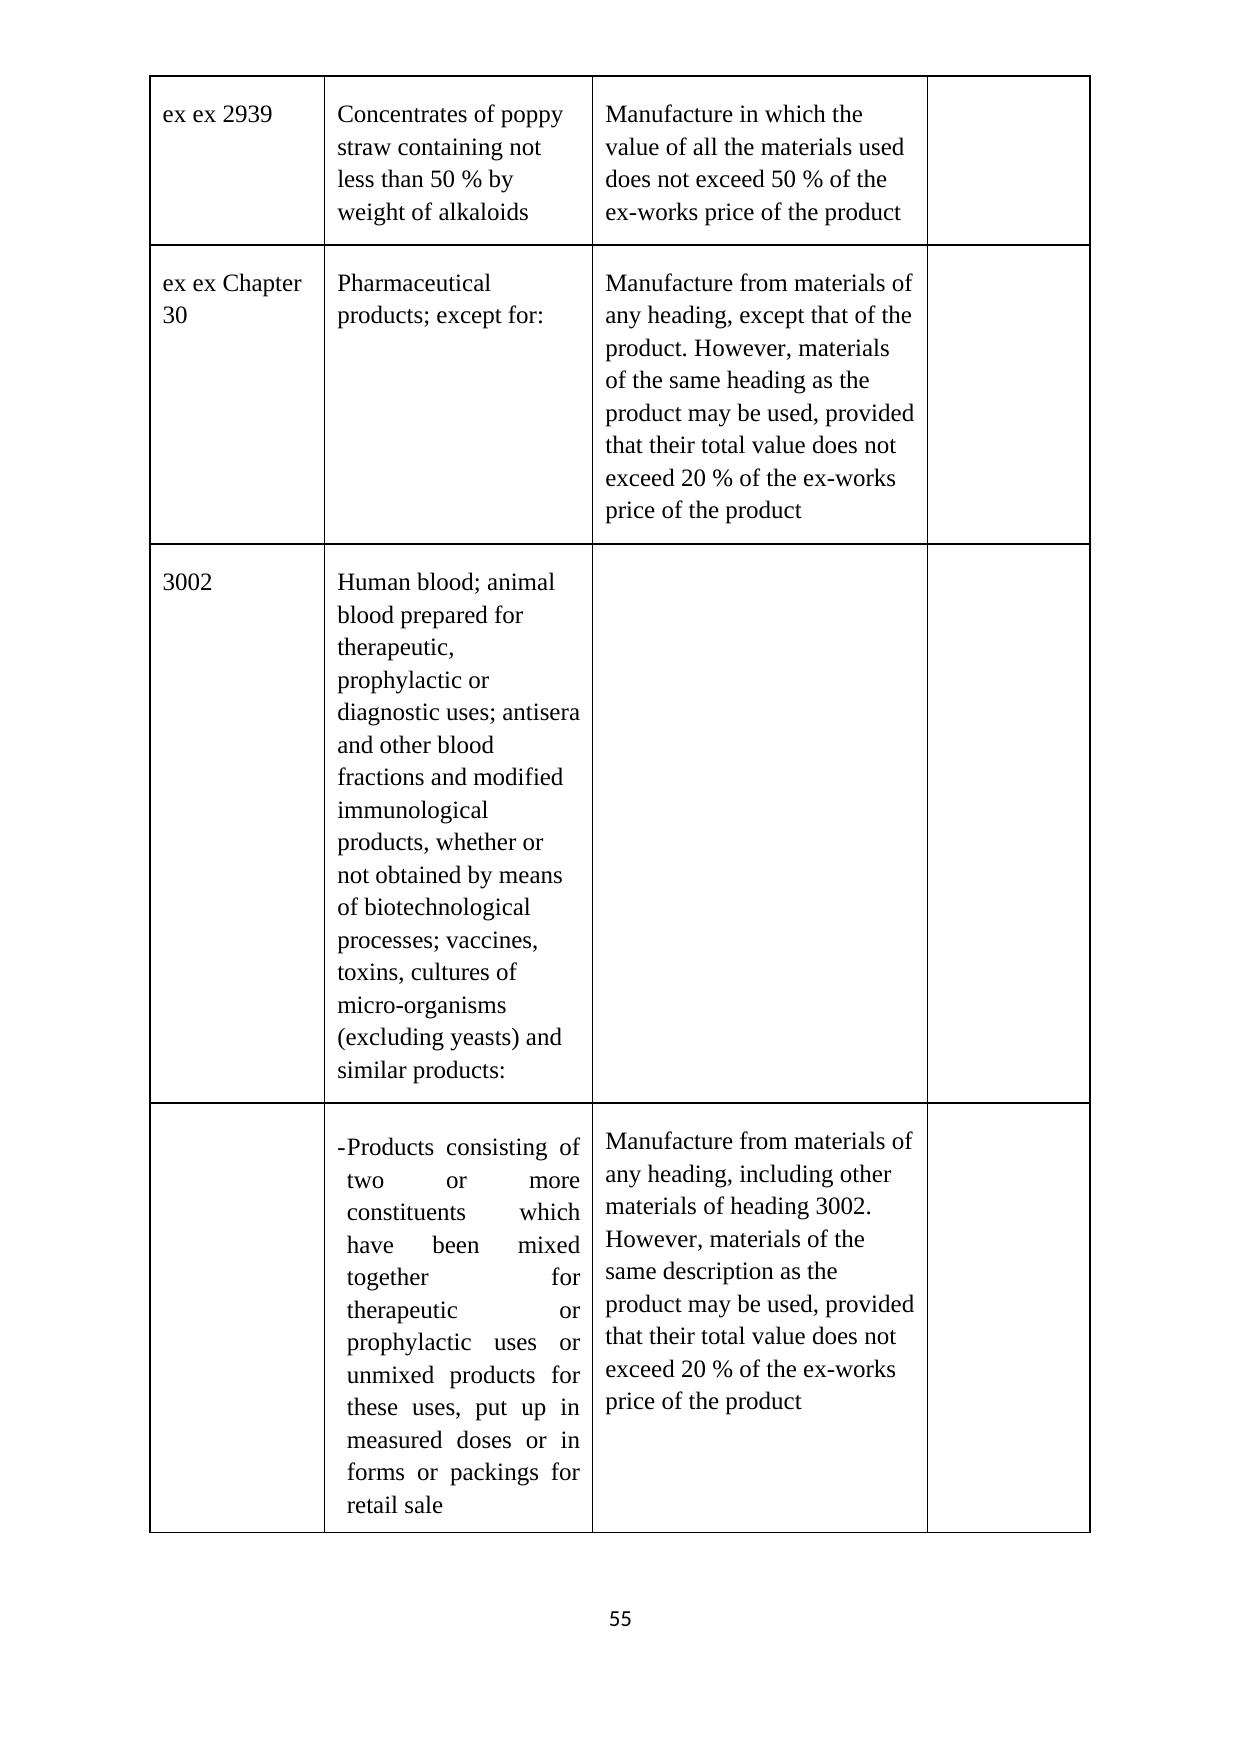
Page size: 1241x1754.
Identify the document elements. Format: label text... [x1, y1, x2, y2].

table_cell Pharmaceutical products; except for: [325, 246, 592, 543]
table_cell [928, 77, 1089, 244]
table_cell Concentrates of poppy straw containing not less than 50 % by weight of alkaloids [325, 77, 592, 244]
table_cell ex ex 2939 [151, 77, 324, 244]
table_cell ex ex Chapter 30 [151, 246, 324, 543]
table_cell Human blood; animal blood prepared for therapeutic, prophylactic or diagnostic uses; antisera and other blood fractions and modified immunological products, whether or not obtained by means of biotechnological processes; vaccines, toxins, cultures of micro-organisms (excluding yeasts) and similar products: [325, 545, 592, 1102]
table_cell Manufacture from materials of any heading, except that of the product. However, materials of the same heading as the product may be used, provided that their total value does not exceed 20 % of the ex-works price of the product [593, 246, 927, 543]
table_cell [325, 1104, 592, 1531]
table_cell [593, 545, 927, 1102]
table_header - [337, 1116, 347, 1519]
table_header Products consisting of two or more constituents which have been mixed together for therapeutic or prophylactic uses or unmixed products for these uses, put up in measured doses or in forms or packings for retail sale [347, 1116, 580, 1519]
table_cell 3002 [151, 545, 324, 1102]
table_cell [928, 246, 1089, 543]
table_cell Manufacture from materials of any heading, including other materials of heading 3002. However, materials of the same description as the product may be used, provided that their total value does not exceed 20 % of the ex-works price of the product [593, 1104, 927, 1531]
table_cell [928, 1104, 1089, 1531]
table_cell [151, 1104, 324, 1531]
table_cell [928, 545, 1089, 1102]
table_cell Manufacture in which the value of all the materials used does not exceed 50 % of the ex-works price of the product [593, 77, 927, 244]
